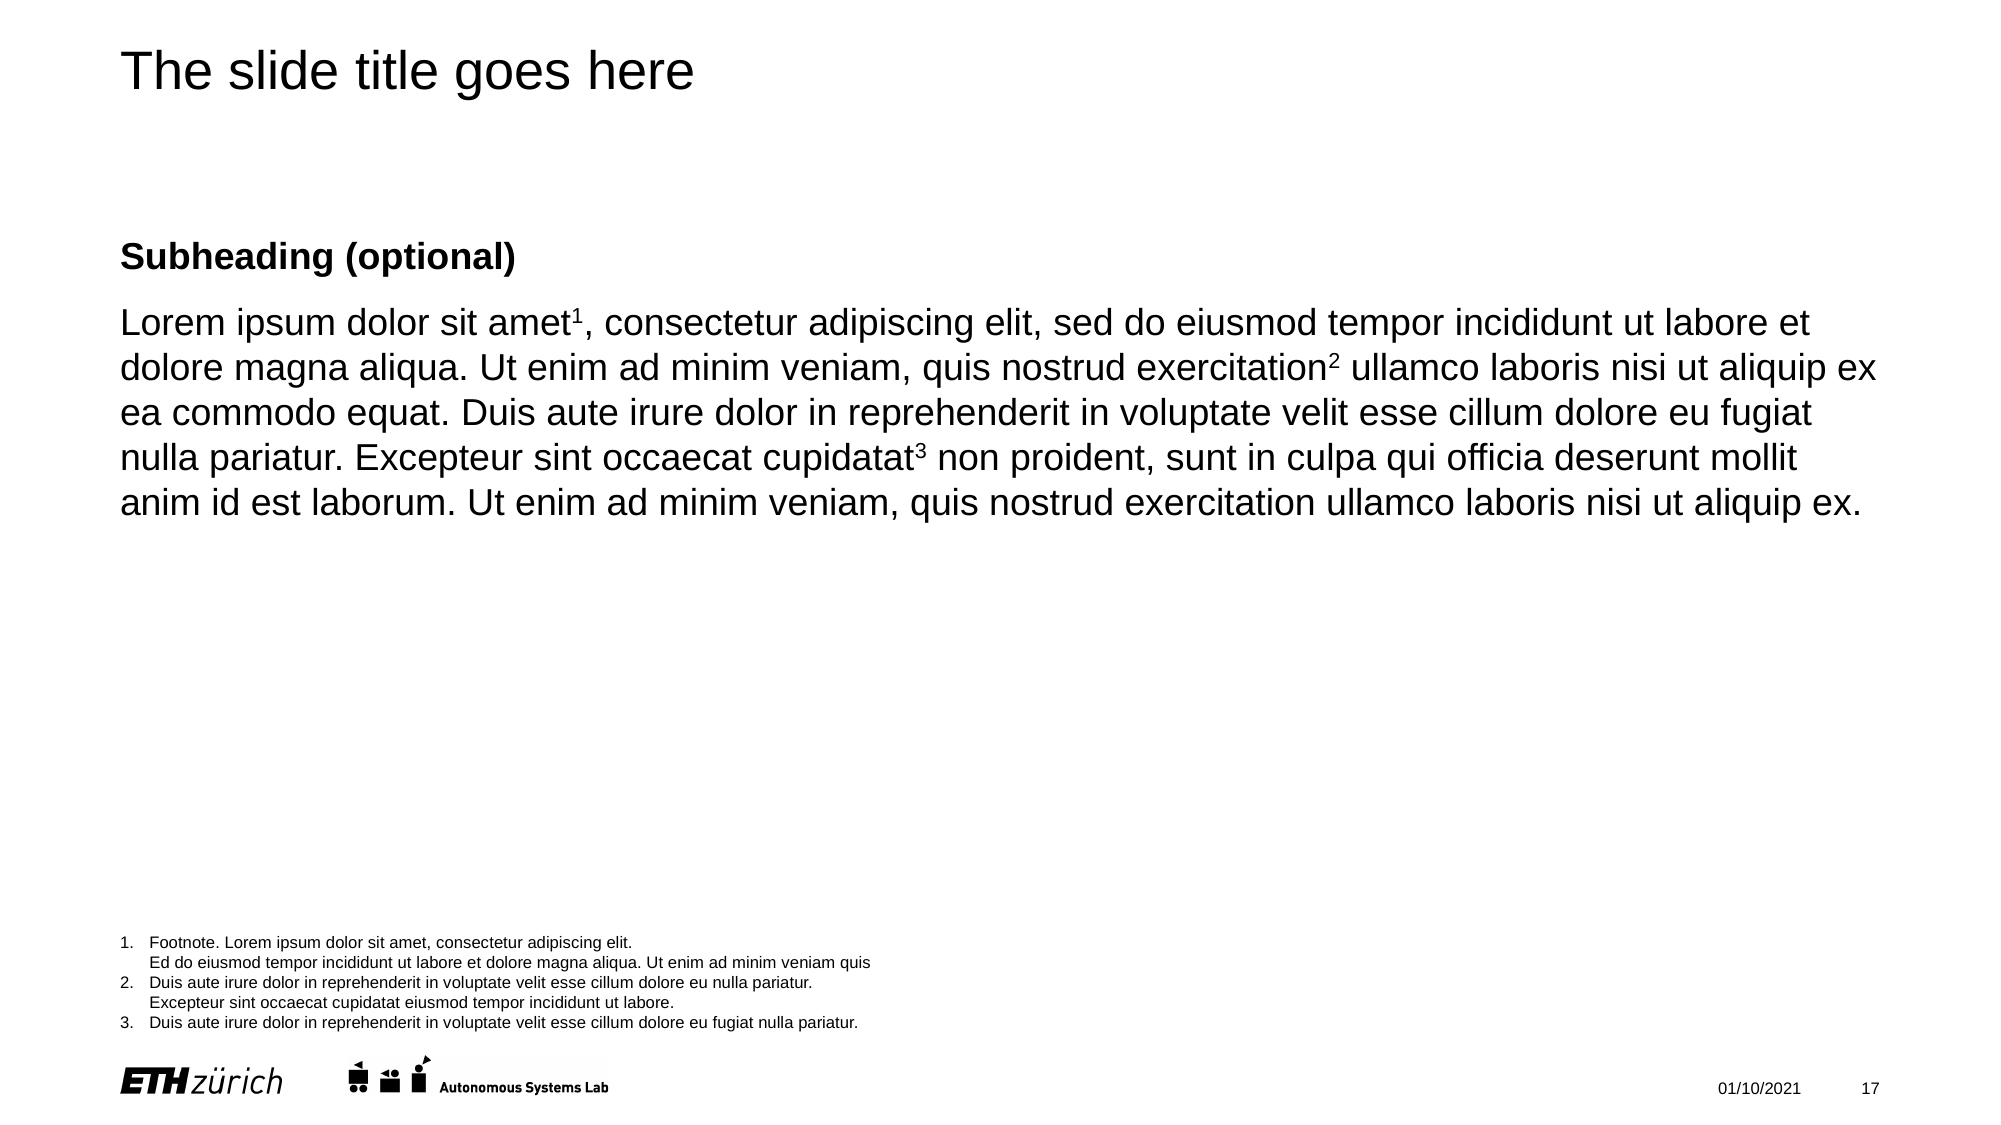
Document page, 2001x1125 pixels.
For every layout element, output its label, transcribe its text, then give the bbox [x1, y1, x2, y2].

title The slide title goes here [120, 42, 1880, 191]
list Subheading (optional) Lorem ipsum dolor sit amet1, consectetur adipiscing elit, sed do eiusmod tempor incididunt ut labore et dolore magna aliqua. Ut enim ad minim veniam, quis nostrud exercitation2 ullamco laboris nisi ut aliquip ex ea commodo equat. Duis aute irure dolor in reprehenderit in voluptate velit esse cillum dolore eu fugiat nulla pariatur. Excepteur sint occaecat cupidatat3 non proident, sunt in culpa qui officia deserunt mollit anim id est laborum. Ut enim ad minim veniam, quis nostrud exercitation ullamco laboris nisi ut aliquip ex. [120, 231, 1880, 882]
list Footnote. Lorem ipsum dolor sit amet, consectetur adipiscing elit. Ed do eiusmod tempor incididunt ut labore et dolore magna aliqua. Ut enim ad minim veniam quis Duis aute irure dolor in reprehenderit in voluptate velit esse cillum dolore eu nulla pariatur. Excepteur sint occaecat cupidatat eiusmod tempor incididunt ut labore. Duis aute irure dolor in reprehenderit in voluptate velit esse cillum dolore eu fugiat nulla pariatur. [120, 913, 1000, 1032]
slide_number 01/10/2021 [1718, 1069, 1819, 1106]
picture [120, 1067, 282, 1094]
slide_number [1827, 1069, 1880, 1106]
